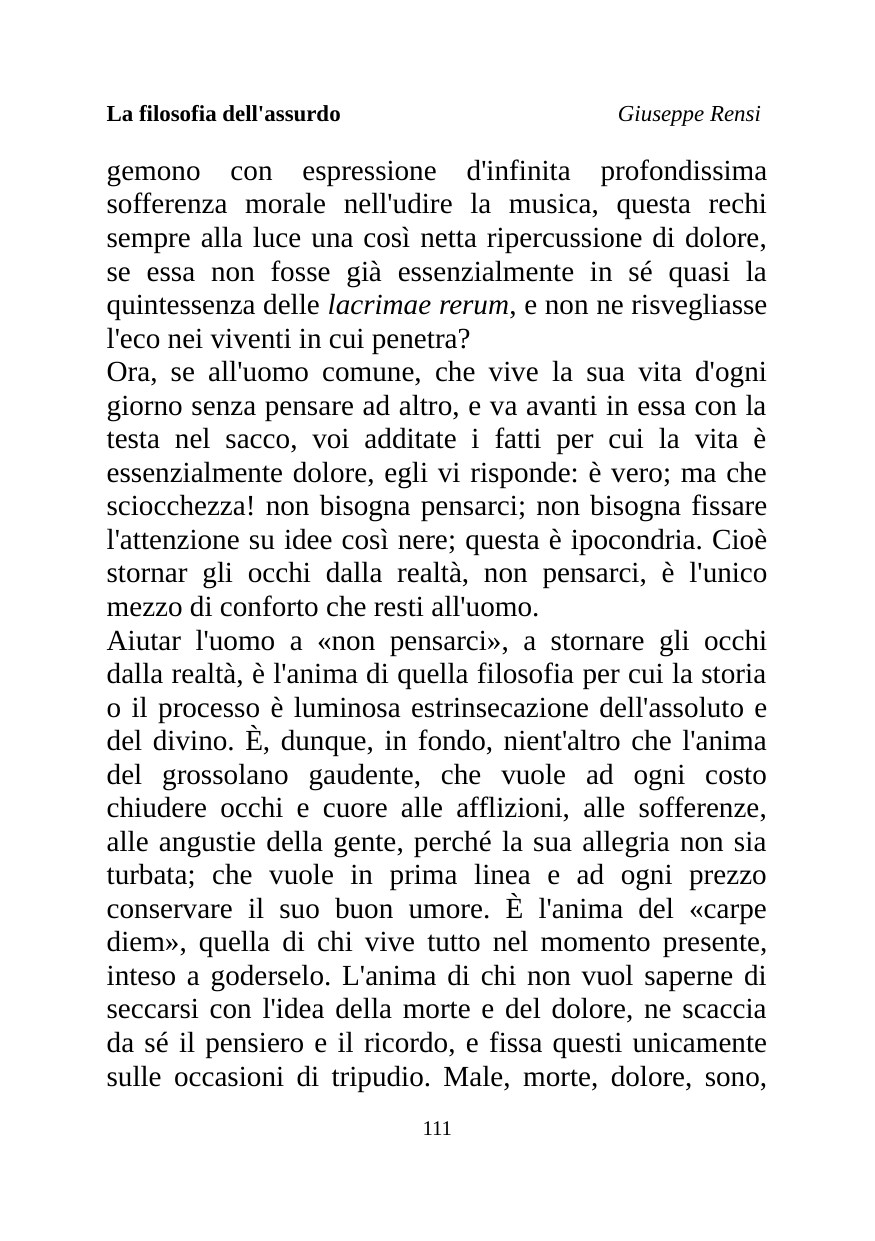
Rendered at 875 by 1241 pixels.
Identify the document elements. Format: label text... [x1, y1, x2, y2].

text Ora, se all'uomo comune, che vive la sua vita d'ogni giorno senza pensare ad altro, e va avanti in essa con la testa nel sacco, voi additate i fatti per cui la vita è essenzialmente dolore, egli vi risponde: è vero; ma che sciocchezza! non bisogna pensarci; non bisogna fissare l'attenzione su idee così nere; questa è ipocondria. Cioè stornar gli occhi dalla realtà, non pensarci, è l'unico mezzo di conforto che resti all'uomo. [106, 354, 768, 623]
text Aiutar l'uomo a «non pensarci», a stornare gli occhi dalla realtà, è l'anima di quella filosofia per cui la storia o il processo è luminosa estrinsecazione dell'assoluto e del divino. È, dunque, in fondo, nient'altro che l'anima del grossolano gaudente, che vuole ad ogni costo chiudere occhi e cuore alle afflizioni, alle sofferenze, alle angustie della gente, perché la sua allegria non sia turbata; che vuole in prima linea e ad ogni prezzo conservare il suo buon umore. È l'anima del «carpe diem», quella di chi vive tutto nel momento presente, inteso a goderselo. L'anima di chi non vuol saperne di seccarsi con l'idea della morte e del dolore, ne scaccia da sé il pensiero e il ricordo, e fissa questi unicamente sulle occasioni di tripudio. Male, morte, dolore, sono, [106, 623, 768, 1092]
text gemono con espressione d'infinita profondissima sofferenza morale nell'udire la musica, questa rechi sempre alla luce una così netta ripercussione di dolore, se essa non fosse già essenzialmente in sé quasi la quintessenza delle lacrimae rerum, e non ne risvegliasse l'eco nei viventi in cui penetra? [106, 153, 768, 354]
